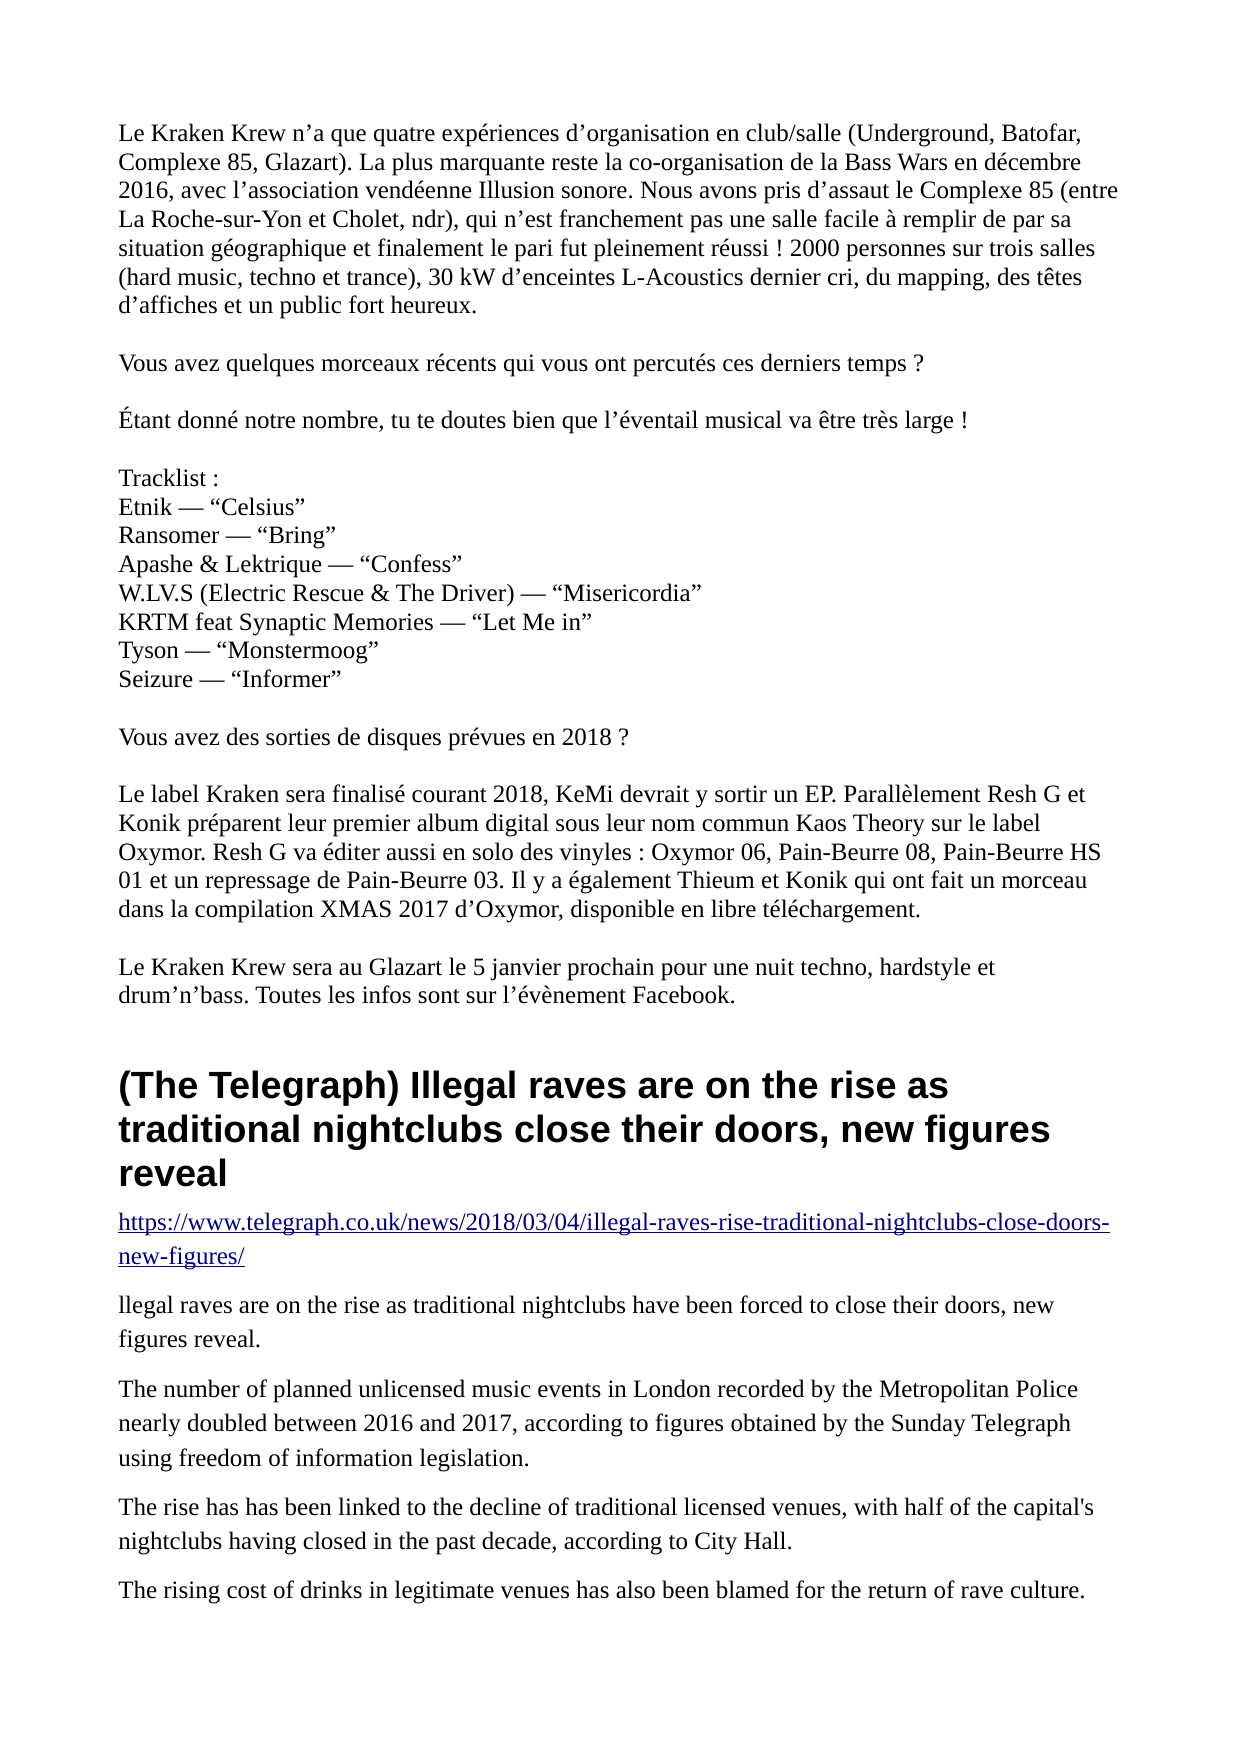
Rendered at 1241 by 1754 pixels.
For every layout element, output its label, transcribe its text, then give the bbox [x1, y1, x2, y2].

text The rise has has been linked to the decline of traditional licensed venues, with half of the capital's nightclubs having closed in the past decade, according to City Hall. [118, 1492, 1122, 1555]
text Tyson — “Monstermoog” [118, 636, 1122, 664]
text Seizure — “Informer” [118, 664, 1122, 693]
text https://www.telegraph.co.uk/news/2018/03/04/illegal-raves-rise-traditional-nightclubs-close-doors-new-figures/ [118, 1207, 1122, 1270]
text llegal raves are on the rise as traditional nightclubs have been forced to close their doors, new figures reveal. [118, 1290, 1122, 1353]
text KRTM feat Synaptic Memories — “Let Me in” [118, 607, 1122, 636]
text Tracklist : [118, 463, 1122, 492]
text Vous avez quelques morceaux récents qui vous ont percutés ces derniers temps ? [118, 348, 1122, 377]
text Étant donné notre nombre, tu te doutes bien que l’éventail musical va être très large ! [118, 406, 1122, 434]
text Ransomer — “Bring” [118, 521, 1122, 549]
text Le Kraken Krew n’a que quatre expériences d’organisation en club/salle (Underground, Batofar, Complexe 85, Glazart). La plus marquante reste la co-organisation de la Bass Wars en décembre 2016, avec l’association vendéenne Illusion sonore. Nous avons pris d’assaut le Complexe 85 (entre La Roche-sur-Yon et Cholet, ndr), qui n’est franchement pas une salle facile à remplir de par sa situation géographique et finalement le pari fut pleinement réussi ! 2000 personnes sur trois salles (hard music, techno et trance), 30 kW d’enceintes L-Acoustics dernier cri, du mapping, des têtes d’affiches et un public fort heureux. [118, 118, 1122, 319]
subtitle (The Telegraph) Illegal raves are on the rise as traditional nightclubs close their doors, new figures reveal [118, 1063, 1122, 1194]
text Etnik — “Celsius” [118, 492, 1122, 521]
text W.LV.S (Electric Rescue & The Driver) — “Misericordia” [118, 578, 1122, 607]
text Le label Kraken sera finalisé courant 2018, KeMi devrait y sortir un EP. Parallèlement Resh G et Konik préparent leur premier album digital sous leur nom commun Kaos Theory sur le label Oxymor. Resh G va éditer aussi en solo des vinyles : Oxymor 06, Pain-Beurre 08, Pain-Beurre HS 01 et un repressage de Pain-Beurre 03. Il y a également Thieum et Konik qui ont fait un morceau dans la compilation XMAS 2017 d’Oxymor, disponible en libre téléchargement. [118, 779, 1122, 923]
text The number of planned unlicensed music events in London recorded by the Metropolitan Police nearly doubled between 2016 and 2017, according to figures obtained by the Sunday Telegraph using freedom of information legislation. [118, 1374, 1122, 1471]
text Apashe & Lektrique — “Confess” [118, 549, 1122, 578]
text Vous avez des sorties de disques prévues en 2018 ? [118, 722, 1122, 751]
text The rising cost of drinks in legitimate venues has also been blamed for the return of rave culture. [118, 1575, 1122, 1604]
text Le Kraken Krew sera au Glazart le 5 janvier prochain pour une nuit techno, hardstyle et drum’n’bass. Toutes les infos sont sur l’évènement Facebook. [118, 952, 1122, 1009]
